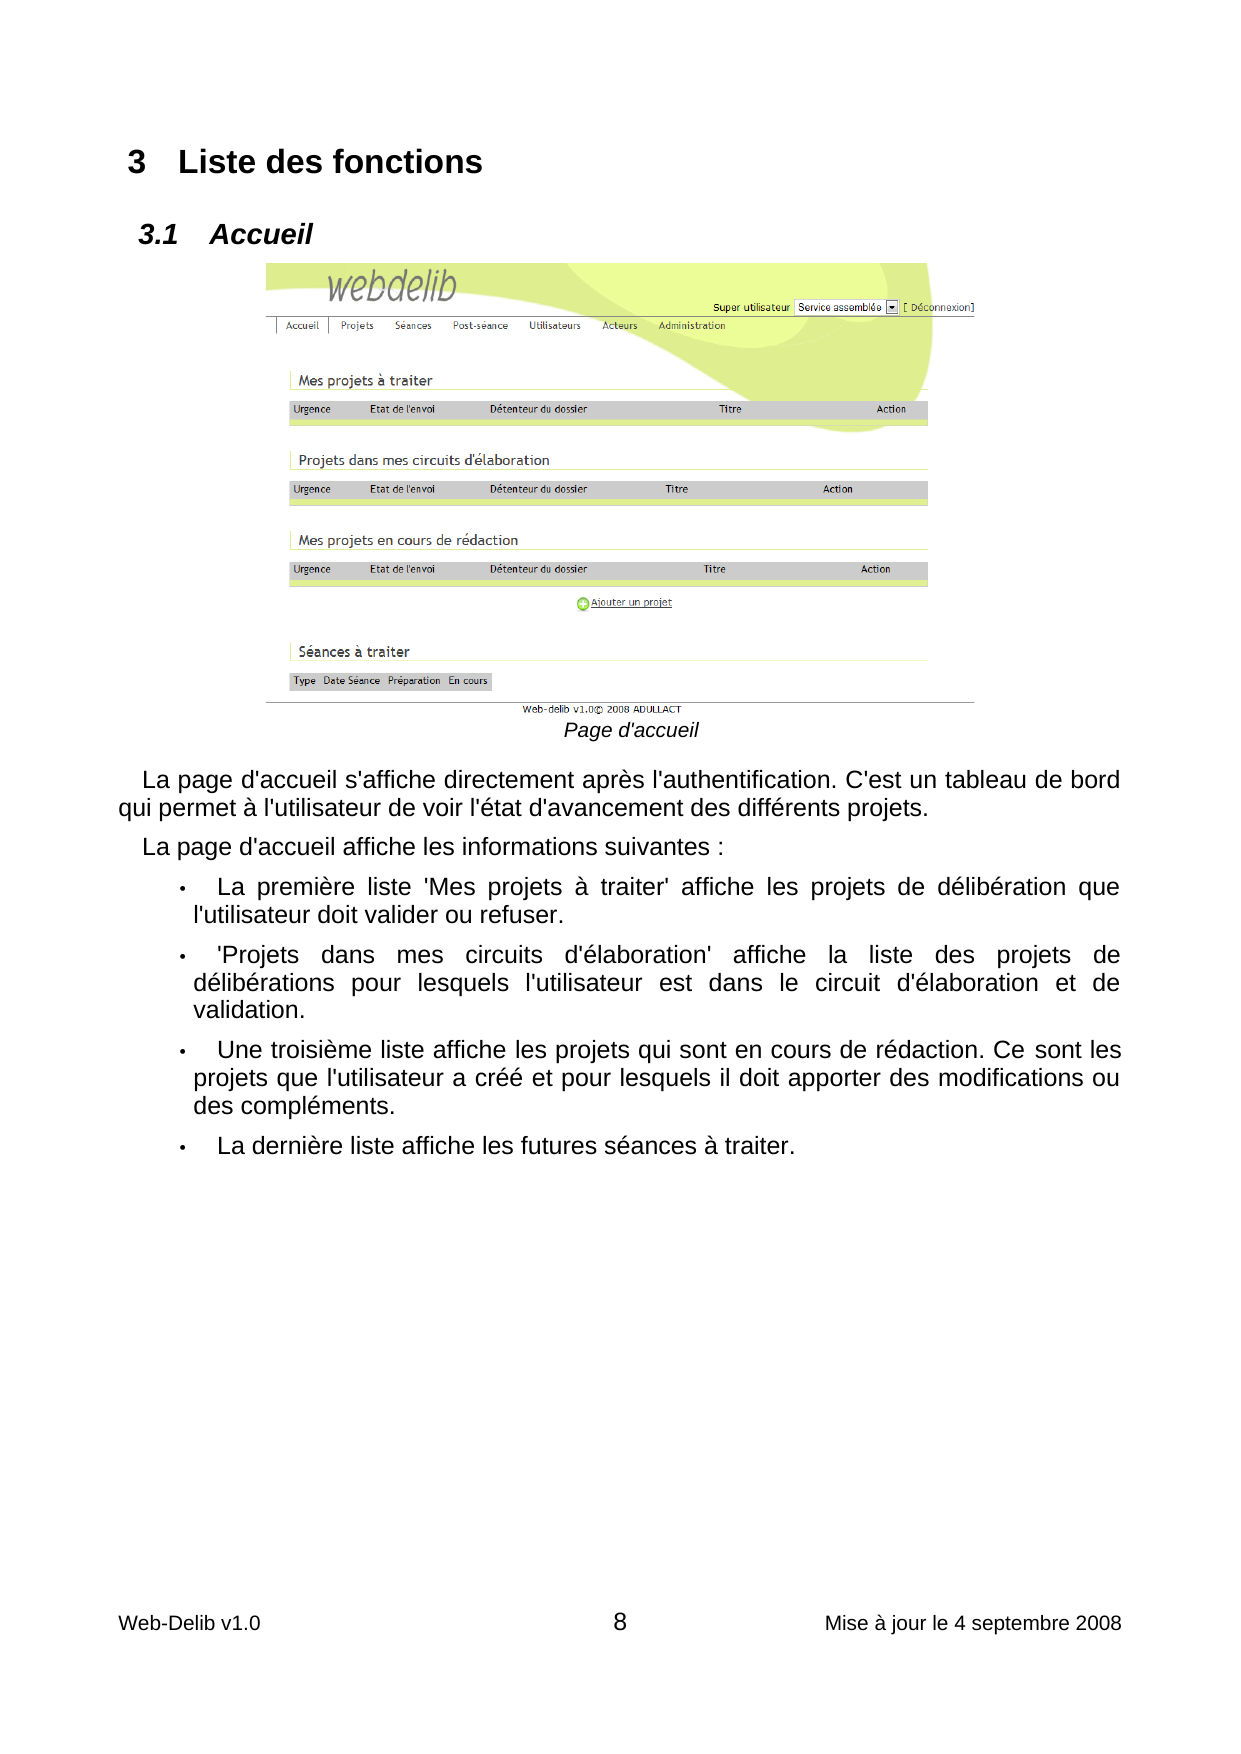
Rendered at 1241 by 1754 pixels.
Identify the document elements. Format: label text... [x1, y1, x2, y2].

picture [265, 263, 975, 719]
list La première liste 'Mes projets à traiter' affiche les projets de délibération que l'utilisateur doit valider ou refuser. [156, 873, 1122, 929]
text La page d'accueil s'affiche directement après l'authentification. C'est un tableau de bord qui permet à l'utilisateur de voir l'état d'avancement des différents projets. [118, 766, 1122, 821]
list La dernière liste affiche les futures séances à traiter. [156, 1132, 1122, 1159]
subtitle Liste des fonctions [118, 143, 1122, 181]
subtitle Accueil [118, 218, 1122, 251]
list 'Projets dans mes circuits d'élaboration' affiche la liste des projets de délibérations pour lesquels l'utilisateur est dans le circuit d'élaboration et de validation. [156, 941, 1122, 1024]
text La page d'accueil affiche les informations suivantes : [118, 833, 1122, 861]
text Page d'accueil [118, 719, 1122, 742]
list Une troisième liste affiche les projets qui sont en cours de rédaction. Ce sont les projets que l'utilisateur a créé et pour lesquels il doit apporter des modifications ou des compléments. [156, 1036, 1122, 1120]
